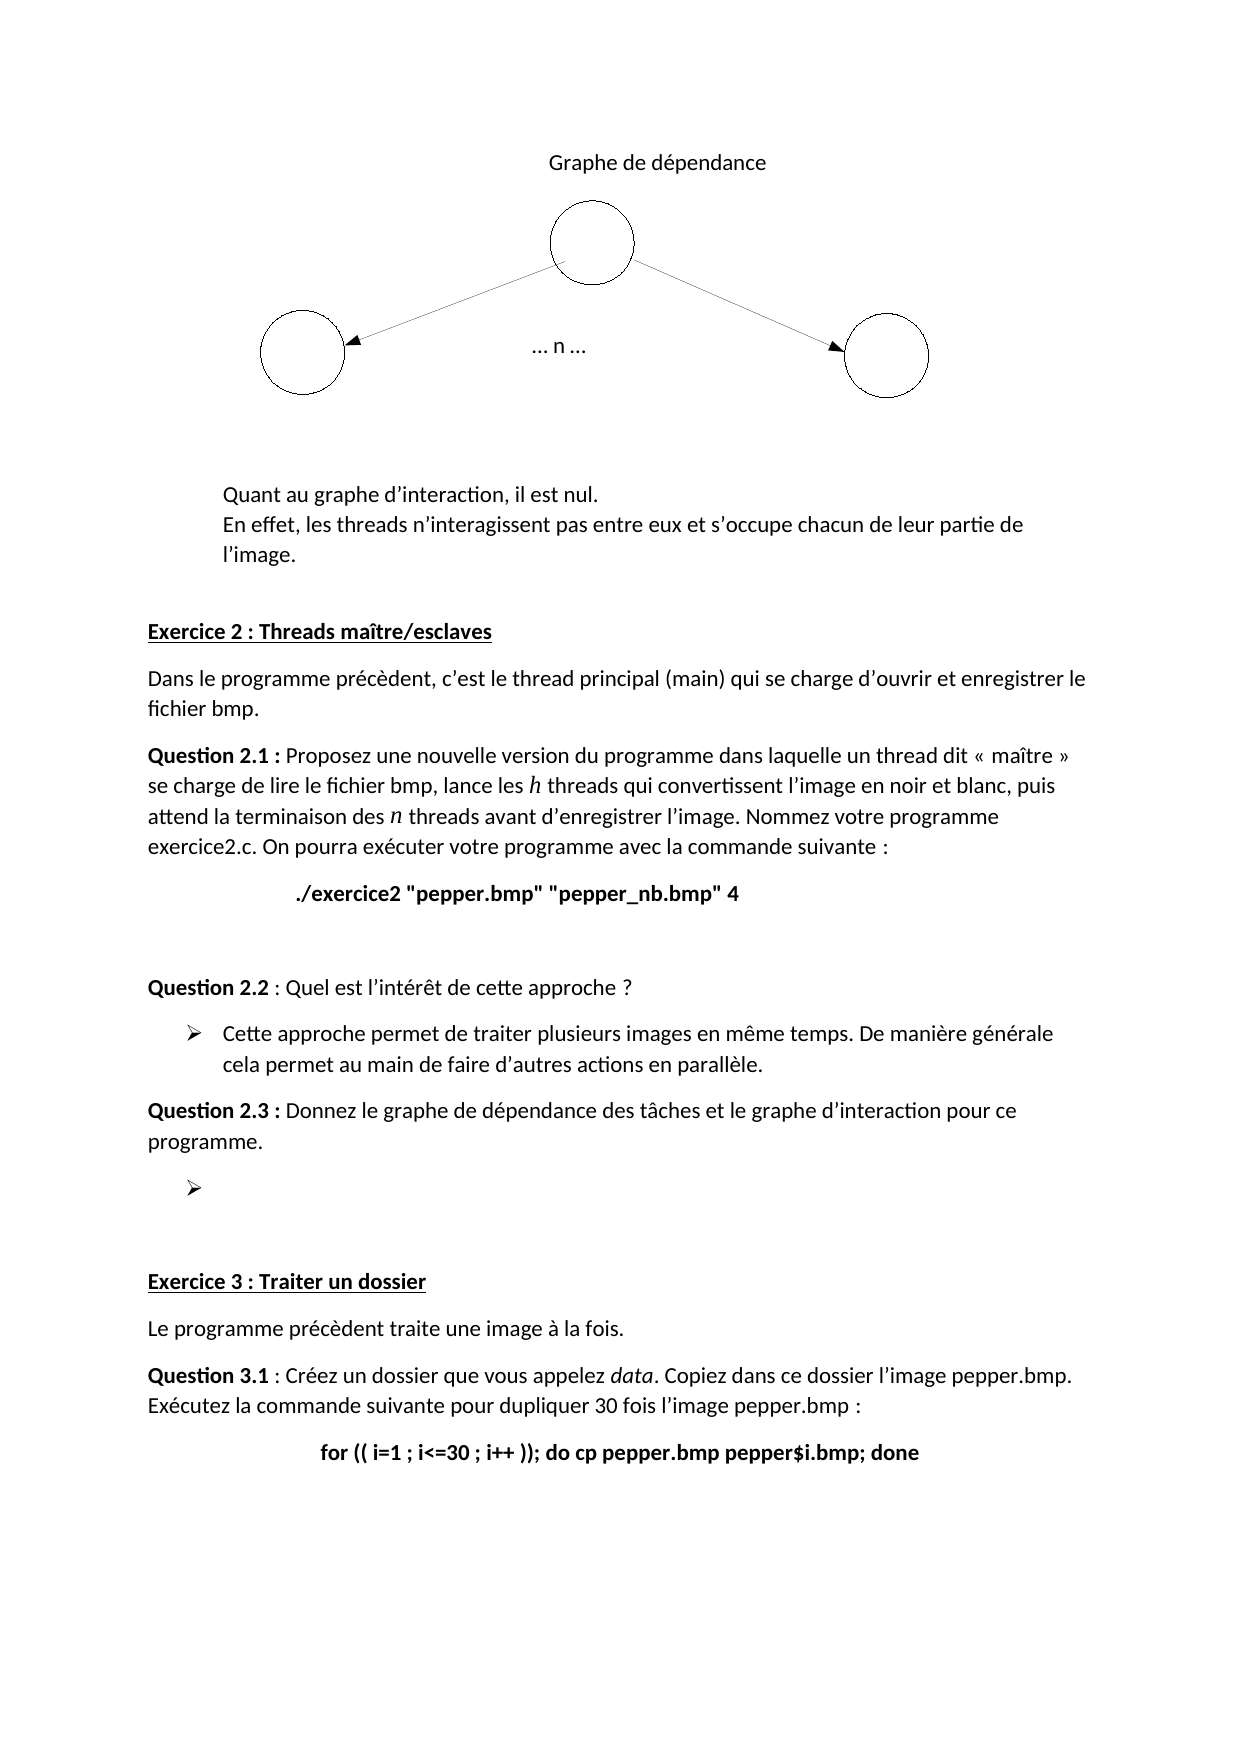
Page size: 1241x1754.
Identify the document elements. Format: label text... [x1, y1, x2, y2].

list Graphe de dépendance [223, 148, 1093, 176]
list Quant au graphe d’interaction, il est nul. [223, 480, 1093, 508]
text Question 2.2 : Quel est l’intérêt de cette approche ? [148, 973, 1093, 1001]
text Le programme précèdent traite une image à la fois. [148, 1314, 1093, 1342]
text Question 3.1 : Créez un dossier que vous appelez data. Copiez dans ce dossier l’image pepper.bmp. Exécutez la commande suivante pour dupliquer 30 fois l’image pepper.bmp : [148, 1361, 1093, 1419]
text Exercice 2 : Threads maître/esclaves [148, 617, 1093, 645]
text Dans le programme précèdent, c’est le thread principal (main) qui se charge d’ouvrir et enregistrer le fichier bmp. [148, 664, 1093, 722]
text Exercice 3 : Traiter un dossier [148, 1267, 1093, 1295]
list Cette approche permet de traiter plusieurs images en même temps. De manière générale cela permet au main de faire d’autres actions en parallèle. [185, 1019, 1093, 1078]
list En effet, les threads n’interagissent pas entre eux et s’occupe chacun de leur partie de l’image. [223, 510, 1093, 568]
text Question 2.3 : Donnez le graphe de dépendance des tâches et le graphe d’interaction pour ce programme. [148, 1097, 1093, 1155]
text for (( i=1 ; i<=30 ; i++ )); do cp pepper.bmp pepper$i.bmp; done [148, 1438, 1093, 1466]
text Question 2.1 : Proposez une nouvelle version du programme dans laquelle un thread dit « maître » se charge de lire le fichier bmp, lance les threads qui convertissent l’image en noir et blanc, puis attend la terminaison des threads avant d’enregistrer l’image. Nommez votre programme exercice2.c. On pourra exécuter votre programme avec la commande suivante : [148, 741, 1093, 860]
text ./exercice2 "pepper.bmp" "pepper_nb.bmp" 4 [148, 879, 1093, 907]
